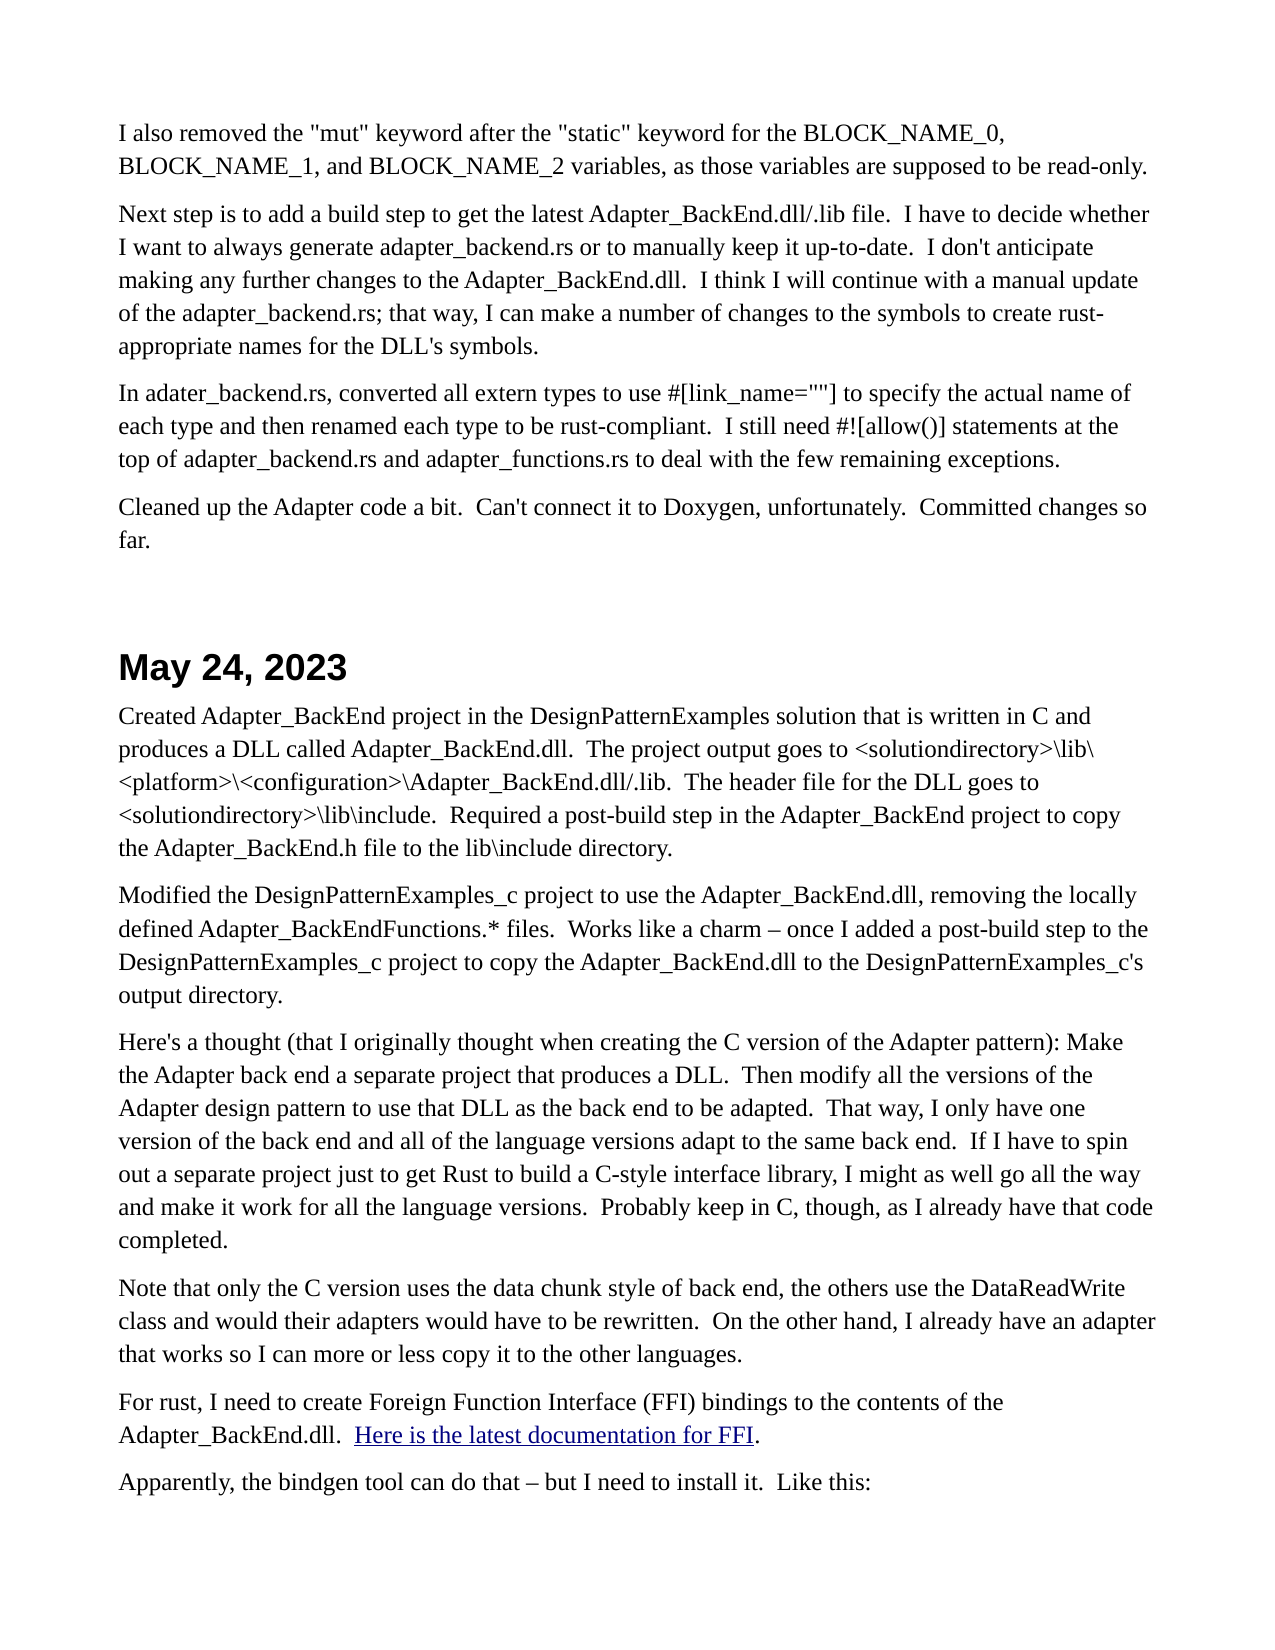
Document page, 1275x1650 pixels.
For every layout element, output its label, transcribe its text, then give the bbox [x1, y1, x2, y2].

text Here's a thought (that I originally thought when creating the C version of the Adapter pattern): Make the Adapter back end a separate project that produces a DLL. Then modify all the versions of the Adapter design pattern to use that DLL as the back end to be adapted. That way, I only have one version of the back end and all of the language versions adapt to the same back end. If I have to spin out a separate project just to get Rust to build a C-style interface library, I might as well go all the way and make it work for all the language versions. Probably keep in C, though, as I already have that code completed. [118, 1027, 1157, 1254]
text In adater_backend.rs, converted all extern types to use #[link_name=""] to specify the actual name of each type and then renamed each type to be rust-compliant. I still need #![allow()] statements at the top of adapter_backend.rs and adapter_functions.rs to deal with the few remaining exceptions. [118, 378, 1157, 473]
text I also removed the "mut" keyword after the "static" keyword for the BLOCK_NAME_0, BLOCK_NAME_1, and BLOCK_NAME_2 variables, as those variables are supposed to be read-only. [118, 118, 1157, 180]
text Cleaned up the Adapter code a bit. Can't connect it to Doxygen, unfortunately. Committed changes so far. [118, 492, 1157, 554]
text Modified the DesignPatternExamples_c project to use the Adapter_BackEnd.dll, removing the locally defined Adapter_BackEndFunctions.* files. Works like a charm – once I added a post-build step to the DesignPatternExamples_c project to copy the Adapter_BackEnd.dll to the DesignPatternExamples_c's output directory. [118, 881, 1157, 1008]
text Next step is to add a build step to get the latest Adapter_BackEnd.dll/.lib file. I have to decide whether I want to always generate adapter_backend.rs or to manually keep it up-to-date. I don't anticipate making any further changes to the Adapter_BackEnd.dll. I think I will continue with a manual update of the adapter_backend.rs; that way, I can make a number of changes to the symbols to create rust-appropriate names for the DLL's symbols. [118, 199, 1157, 359]
text Note that only the C version uses the data chunk style of back end, the others use the DataReadWrite class and would their adapters would have to be rewritten. On the other hand, I already have an adapter that works so I can more or less copy it to the other languages. [118, 1273, 1157, 1368]
subtitle May 24, 2023 [118, 645, 1157, 688]
text For rust, I need to create Foreign Function Interface (FFI) bindings to the contents of the Adapter_BackEnd.dll. Here is the latest documentation for FFI. [118, 1387, 1157, 1448]
text Created Adapter_BackEnd project in the DesignPatternExamples solution that is written in C and produces a DLL called Adapter_BackEnd.dll. The project output goes to <solutiondirectory>\lib\<platform>\<configuration>\Adapter_BackEnd.dll/.lib. The header file for the DLL goes to <solutiondirectory>\lib\include. Required a post-build step in the Adapter_BackEnd project to copy the Adapter_BackEnd.h file to the lib\include directory. [118, 701, 1157, 862]
text Apparently, the bindgen tool can do that – but I need to install it. Like this: [118, 1467, 1157, 1496]
